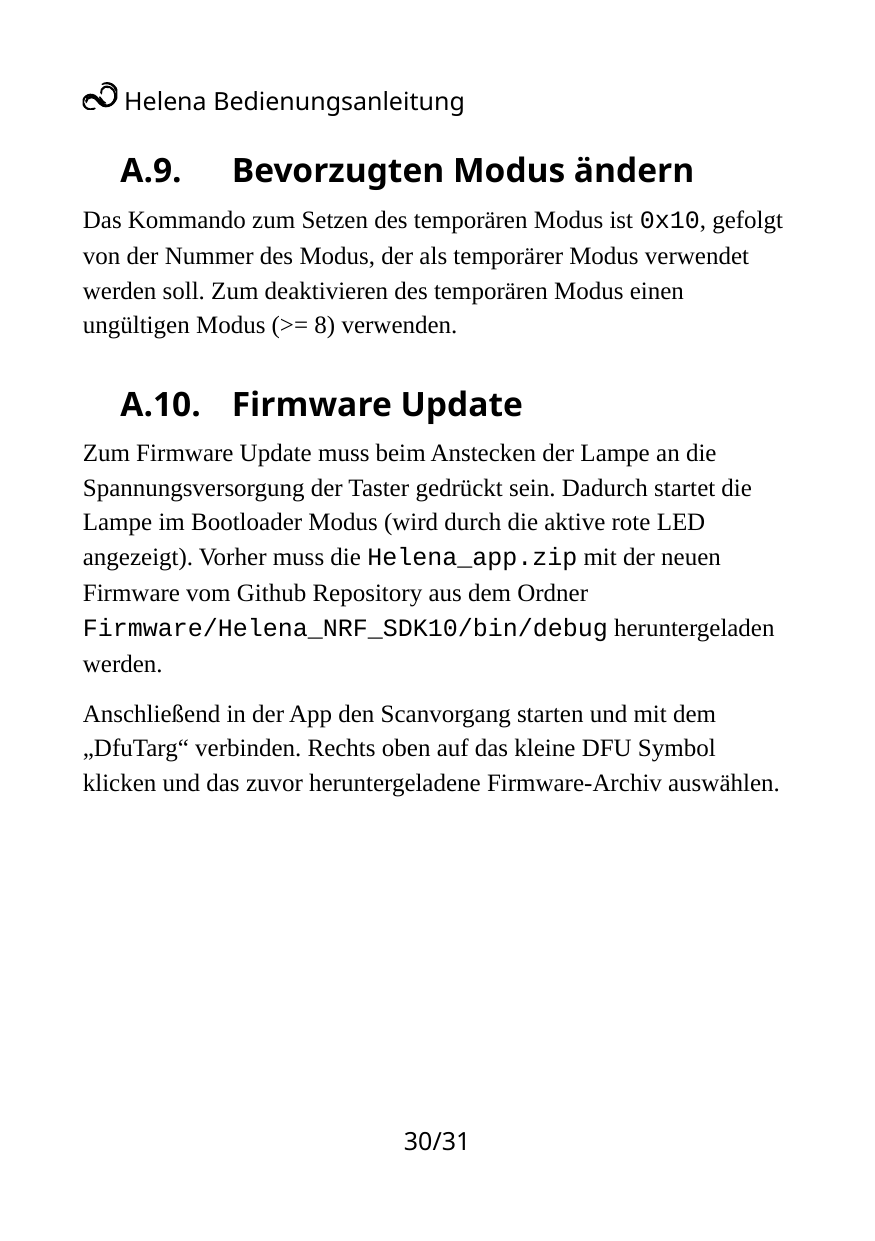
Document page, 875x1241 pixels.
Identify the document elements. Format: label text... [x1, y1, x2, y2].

subtitle Firmware Update [120, 380, 791, 426]
subtitle Bevorzugten Modus ändern [120, 147, 791, 192]
text Das Kommando zum Setzen des temporären Modus ist 0x10, gefolgt von der Nummer des Modus, der als temporärer Modus verwendet werden soll. Zum deaktivieren des temporären Modus einen ungültigen Modus (>= 8) verwenden. [83, 205, 791, 339]
text Zum Firmware Update muss beim Anstecken der Lampe an die Spannungsversorgung der Taster gedrückt sein. Dadurch startet die Lampe im Bootloader Modus (wird durch die aktive rote LED angezeigt). Vorher muss die Helena_app.zip mit der neuen Firmware vom Github Repository aus dem Ordner Firmware/Helena_NRF_SDK10/bin/debug heruntergeladen werden. [83, 438, 791, 678]
text Anschließend in der App den Scanvorgang starten und mit dem „DfuTarg“ verbinden. Rechts oben auf das kleine DFU Symbol klicken und das zuvor heruntergeladene Firmware-Archiv auswählen. [83, 699, 791, 796]
